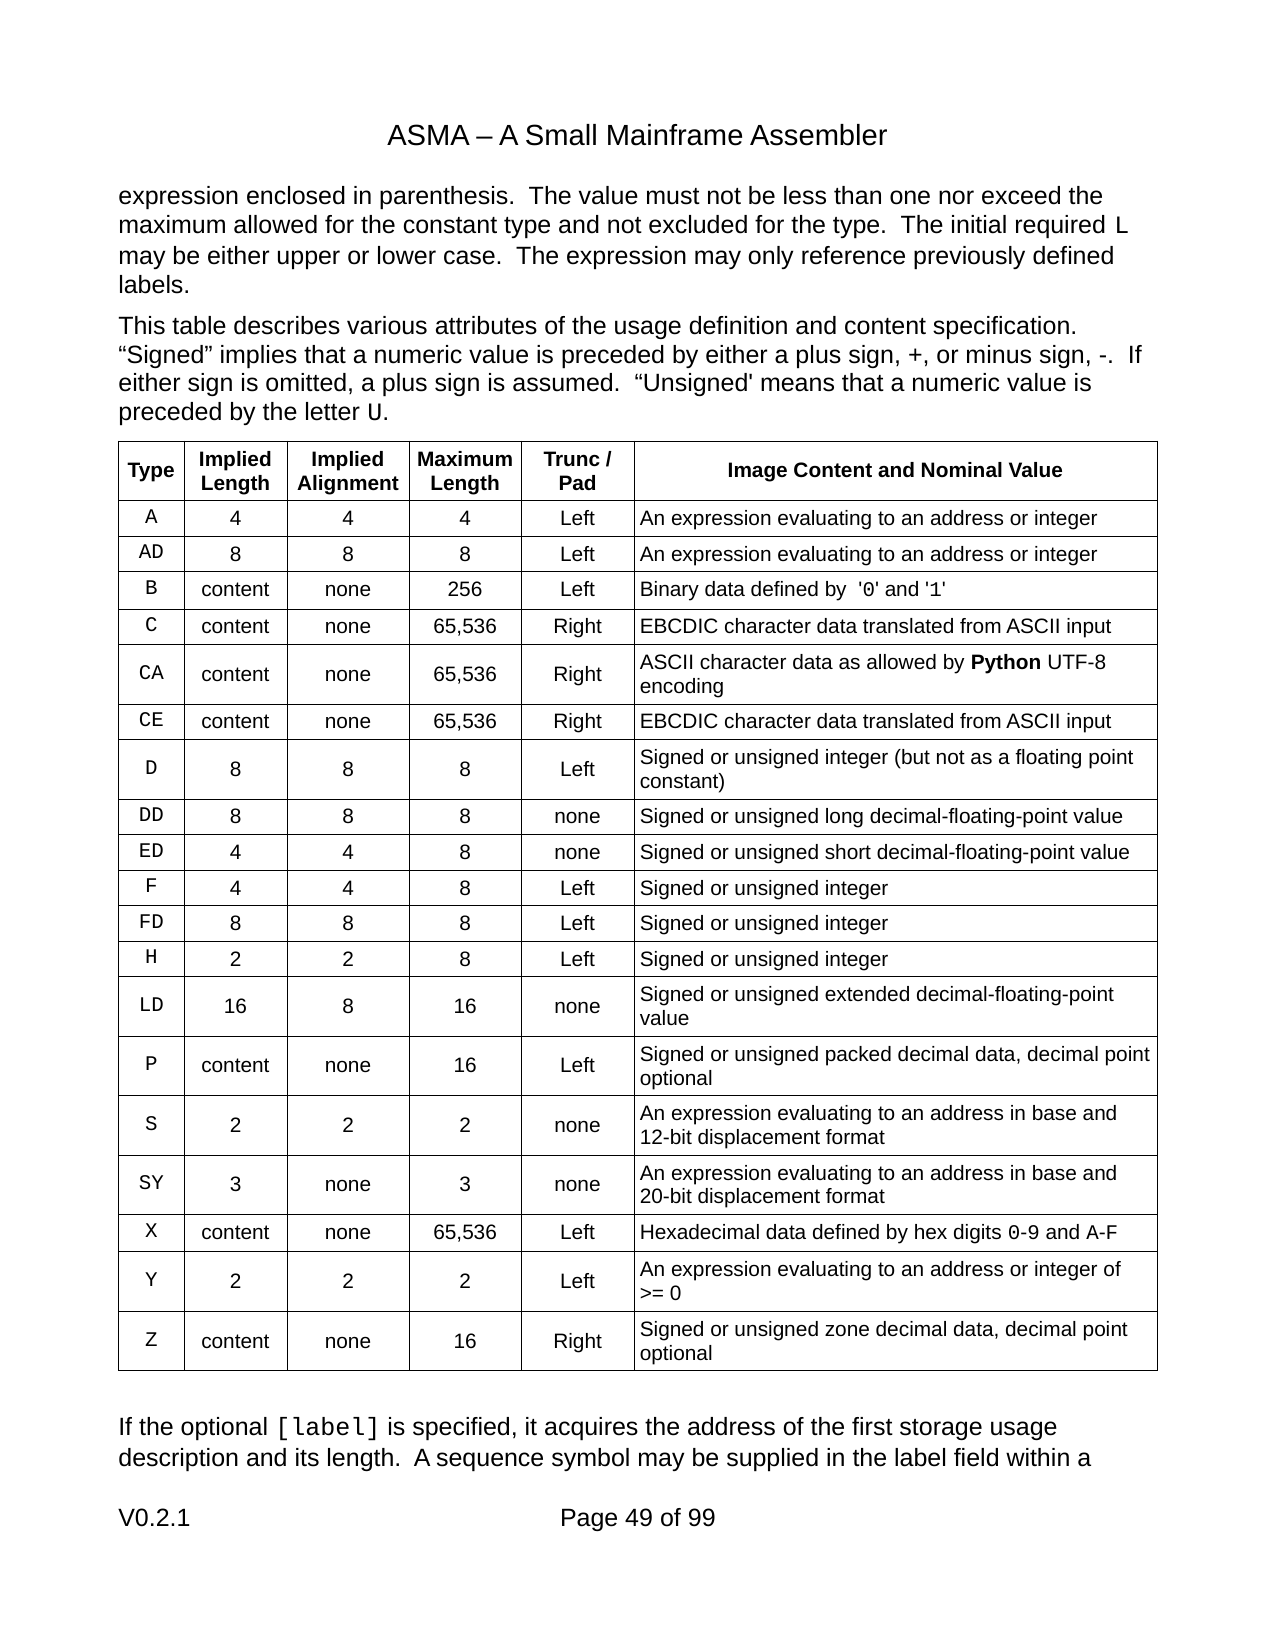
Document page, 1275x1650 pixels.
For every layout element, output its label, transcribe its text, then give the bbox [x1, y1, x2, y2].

table_cell Right [522, 705, 634, 739]
table_cell 256 [410, 572, 521, 608]
table_cell 65,536 [410, 645, 521, 703]
table_cell Z [119, 1312, 184, 1370]
table_cell Right [522, 610, 634, 644]
table_cell Hexadecimal data defined by hex digits 0-9 and A-F [635, 1215, 1157, 1251]
table_cell B [119, 572, 184, 608]
table_cell SY [119, 1156, 184, 1214]
table_header Implied Length [185, 442, 287, 500]
table_cell 2 [288, 942, 409, 976]
table_cell 8 [288, 537, 409, 571]
table_header Image Content and Nominal Value [635, 442, 1157, 500]
table_cell none [288, 705, 409, 739]
table_cell Signed or unsigned integer [635, 906, 1157, 941]
table_cell EBCDIC character data translated from ASCII input [635, 705, 1157, 739]
table_cell Left [522, 871, 634, 905]
table_cell Signed or unsigned zone decimal data, decimal point optional [635, 1312, 1157, 1370]
table_header Type [119, 442, 184, 500]
table_cell 3 [185, 1156, 287, 1214]
table_cell 16 [410, 1037, 521, 1095]
table_cell Left [522, 537, 634, 571]
table_cell Signed or unsigned packed decimal data, decimal point optional [635, 1037, 1157, 1095]
table_cell 2 [410, 1252, 521, 1311]
table_cell none [522, 800, 634, 834]
table_cell Signed or unsigned integer (but not as a floating point constant) [635, 740, 1157, 798]
table_cell An expression evaluating to an address or integer [635, 501, 1157, 536]
table_cell Y [119, 1252, 184, 1311]
table_header Trunc / Pad [522, 442, 634, 500]
table_cell Signed or unsigned short decimal-floating-point value [635, 835, 1157, 869]
table_cell 3 [410, 1156, 521, 1214]
table_cell 65,536 [410, 610, 521, 644]
table_cell FD [119, 906, 184, 941]
table_cell 8 [410, 800, 521, 834]
table_header Maximum Length [410, 442, 521, 500]
table_cell 8 [288, 977, 409, 1036]
table_cell content [185, 705, 287, 739]
table_cell ED [119, 835, 184, 869]
table_cell An expression evaluating to an address in base and 12-bit displacement format [635, 1096, 1157, 1154]
table_cell An expression evaluating to an address in base and 20-bit displacement format [635, 1156, 1157, 1214]
table_cell A [119, 501, 184, 536]
table_cell content [185, 572, 287, 608]
table_cell Binary data defined by '0' and '1' [635, 572, 1157, 608]
table_cell 4 [185, 835, 287, 869]
table_cell 8 [410, 835, 521, 869]
table_cell P [119, 1037, 184, 1095]
table_cell none [288, 1037, 409, 1095]
table_cell 8 [185, 537, 287, 571]
table_header Implied Alignment [288, 442, 409, 500]
table_cell 8 [410, 537, 521, 571]
table_cell Left [522, 906, 634, 941]
table_cell content [185, 610, 287, 644]
table_cell LD [119, 977, 184, 1036]
table_cell content [185, 1312, 287, 1370]
table_cell content [185, 645, 287, 703]
table_cell ASCII character data as allowed by Python UTF-8 encoding [635, 645, 1157, 703]
table_cell Left [522, 942, 634, 976]
table_cell 2 [185, 1096, 287, 1154]
table_cell none [522, 1096, 634, 1154]
table_cell 2 [185, 1252, 287, 1311]
table_cell 16 [185, 977, 287, 1036]
table_cell 8 [185, 906, 287, 941]
table_cell 8 [288, 800, 409, 834]
table_cell 65,536 [410, 1215, 521, 1251]
table_cell CE [119, 705, 184, 739]
table_cell none [522, 835, 634, 869]
table_cell Signed or unsigned extended decimal-floating-point value [635, 977, 1157, 1036]
table_cell D [119, 740, 184, 798]
table_cell content [185, 1215, 287, 1251]
table_cell Left [522, 740, 634, 798]
table_cell 4 [288, 835, 409, 869]
text This table describes various attributes of the usage definition and content specification. “Signed” implies that a numeric value is preceded by either a plus sign, +, or minus sign, -. If either sign is omitted, a plus sign is assumed. “Unsigned' means that a numeric value is preceded by the letter U. [118, 311, 1157, 428]
table_cell none [288, 1156, 409, 1214]
table_cell none [522, 977, 634, 1036]
table_cell 2 [185, 942, 287, 976]
table_cell Left [522, 501, 634, 536]
table_cell content [185, 1037, 287, 1095]
table_cell 2 [288, 1096, 409, 1154]
table_cell Left [522, 1252, 634, 1311]
table_cell 8 [185, 740, 287, 798]
table_cell none [288, 1215, 409, 1251]
table_cell 8 [410, 942, 521, 976]
table_cell 4 [185, 501, 287, 536]
table_cell 8 [410, 740, 521, 798]
table_cell none [288, 610, 409, 644]
table_cell H [119, 942, 184, 976]
table_cell 16 [410, 1312, 521, 1370]
table_cell DD [119, 800, 184, 834]
table_cell CA [119, 645, 184, 703]
table_cell C [119, 610, 184, 644]
table_cell 8 [288, 740, 409, 798]
table_cell 4 [185, 871, 287, 905]
table_cell Right [522, 1312, 634, 1370]
table_cell 8 [410, 871, 521, 905]
table_cell Left [522, 1037, 634, 1095]
table_cell 4 [410, 501, 521, 536]
table_cell Signed or unsigned long decimal-floating-point value [635, 800, 1157, 834]
table_cell none [288, 572, 409, 608]
table_cell Left [522, 1215, 634, 1251]
table_cell none [288, 1312, 409, 1370]
table_cell Left [522, 572, 634, 608]
table_cell 2 [288, 1252, 409, 1311]
text If the optional [label] is specified, it acquires the address of the first storage usage description and its length. A sequence symbol may be supplied in the label field within a [118, 1412, 1157, 1471]
text expression enclosed in parenthesis. The value must not be less than one nor exceed the maximum allowed for the constant type and not excluded for the type. The initial required L may be either upper or lower case. The expression may only reference previously defined labels. [118, 181, 1157, 298]
table_cell An expression evaluating to an address or integer of >= 0 [635, 1252, 1157, 1311]
table_cell Signed or unsigned integer [635, 871, 1157, 905]
table_cell none [288, 645, 409, 703]
table_cell 65,536 [410, 705, 521, 739]
table_cell F [119, 871, 184, 905]
table_cell S [119, 1096, 184, 1154]
table_cell 4 [288, 501, 409, 536]
table_cell 4 [288, 871, 409, 905]
table_cell 2 [410, 1096, 521, 1154]
table_cell AD [119, 537, 184, 571]
table_cell An expression evaluating to an address or integer [635, 537, 1157, 571]
table_cell none [522, 1156, 634, 1214]
table_cell X [119, 1215, 184, 1251]
table_cell 8 [185, 800, 287, 834]
table_cell EBCDIC character data translated from ASCII input [635, 610, 1157, 644]
table_cell 8 [410, 906, 521, 941]
table_cell Right [522, 645, 634, 703]
table_cell 8 [288, 906, 409, 941]
table_cell 16 [410, 977, 521, 1036]
table_cell Signed or unsigned integer [635, 942, 1157, 976]
